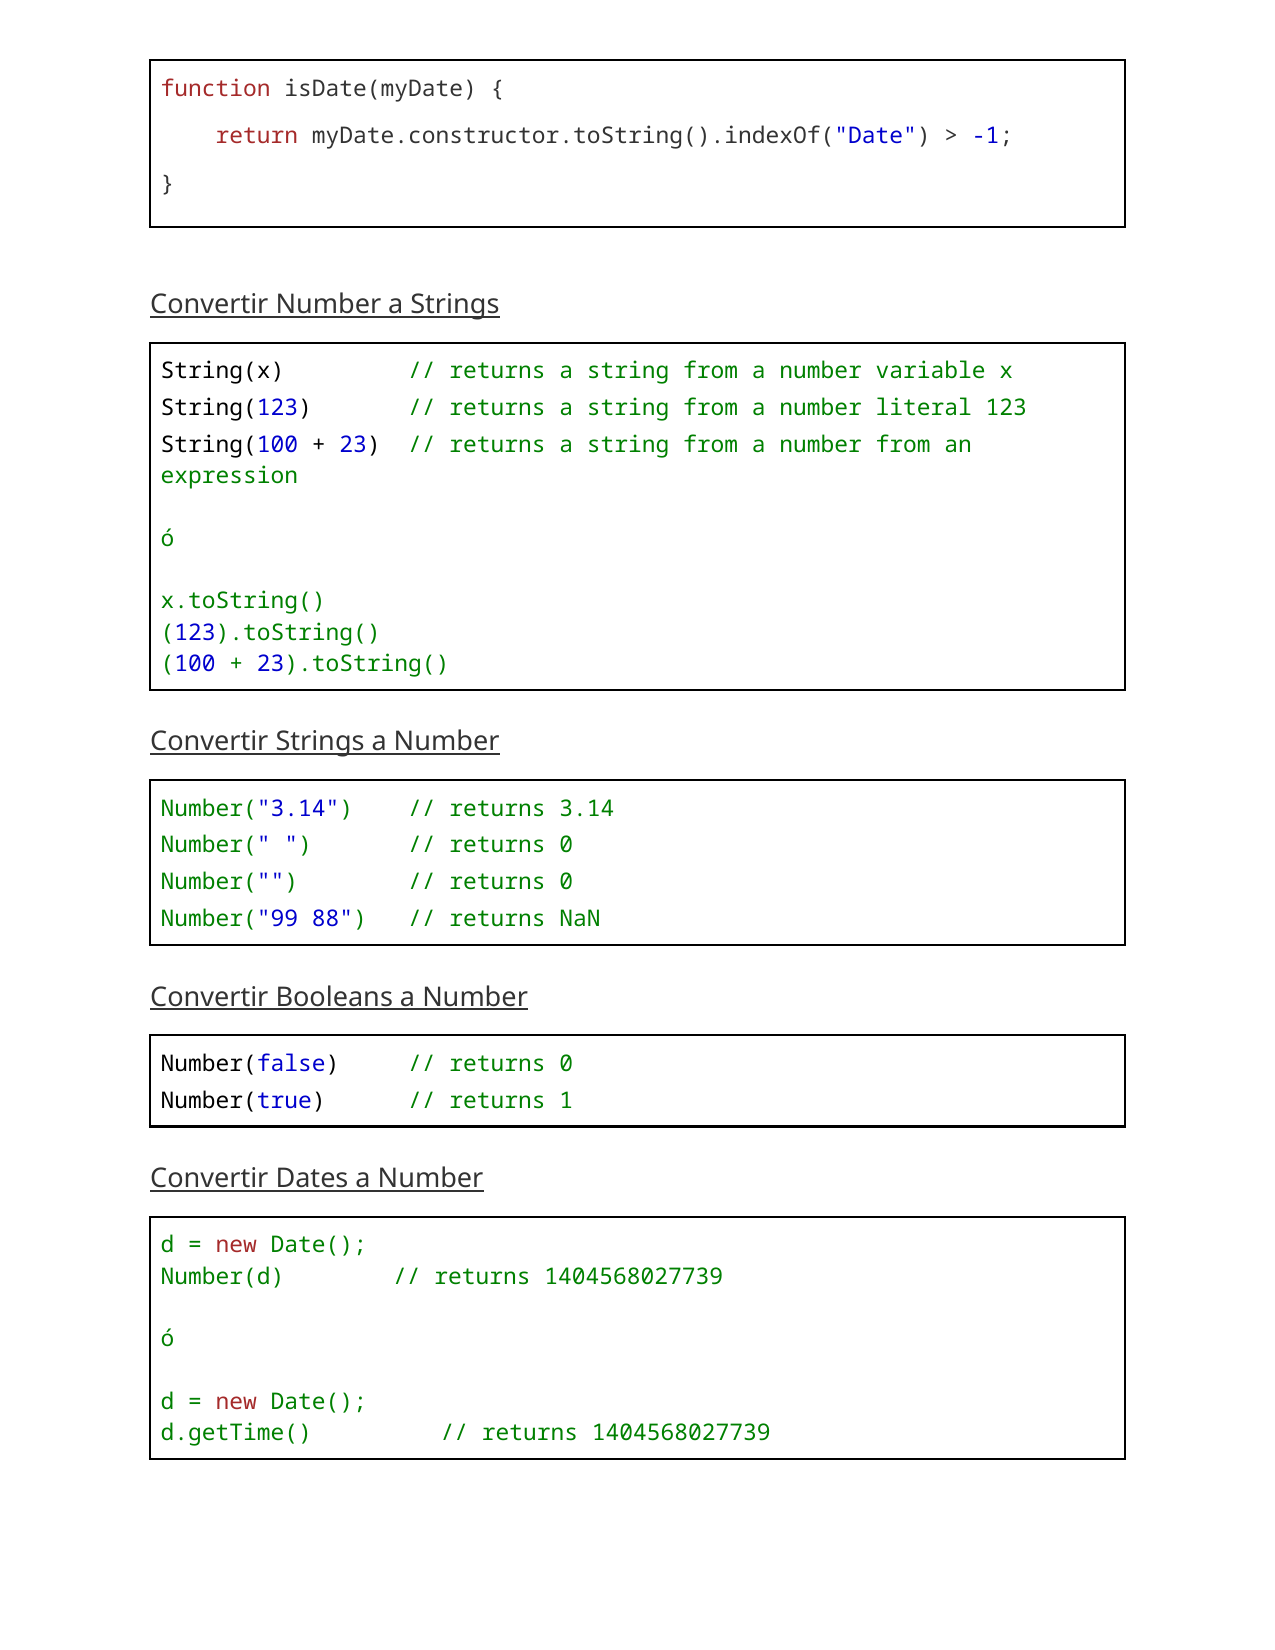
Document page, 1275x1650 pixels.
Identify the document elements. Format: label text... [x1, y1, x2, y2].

table_header String(x) // returns a string from a number variable x String(123) // returns a string from a number literal 123 String(100 + 23) // returns a string from a number from an expression ó x.toString() (123).toString() (100 + 23).toString() [151, 344, 1124, 688]
table_header function isDate(myDate) { return myDate.constructor.toString().indexOf("Date") > -1; } [151, 61, 1124, 226]
subtitle Convertir Dates a Number [150, 1159, 1125, 1196]
table_header Number(false) // returns 0 Number(true) // returns 1 [151, 1036, 1124, 1125]
subtitle Convertir Booleans a Number [150, 977, 1125, 1014]
table_header Number("3.14") // returns 3.14 Number(" ") // returns 0 Number("") // returns 0 Number("99 88") // returns NaN [151, 781, 1124, 944]
subtitle Convertir Number a Strings [150, 285, 1125, 322]
table_header d = new Date(); Number(d) // returns 1404568027739 ó d = new Date(); d.getTime() // returns 1404568027739 [151, 1218, 1124, 1458]
subtitle Convertir Strings a Number [150, 722, 1125, 759]
